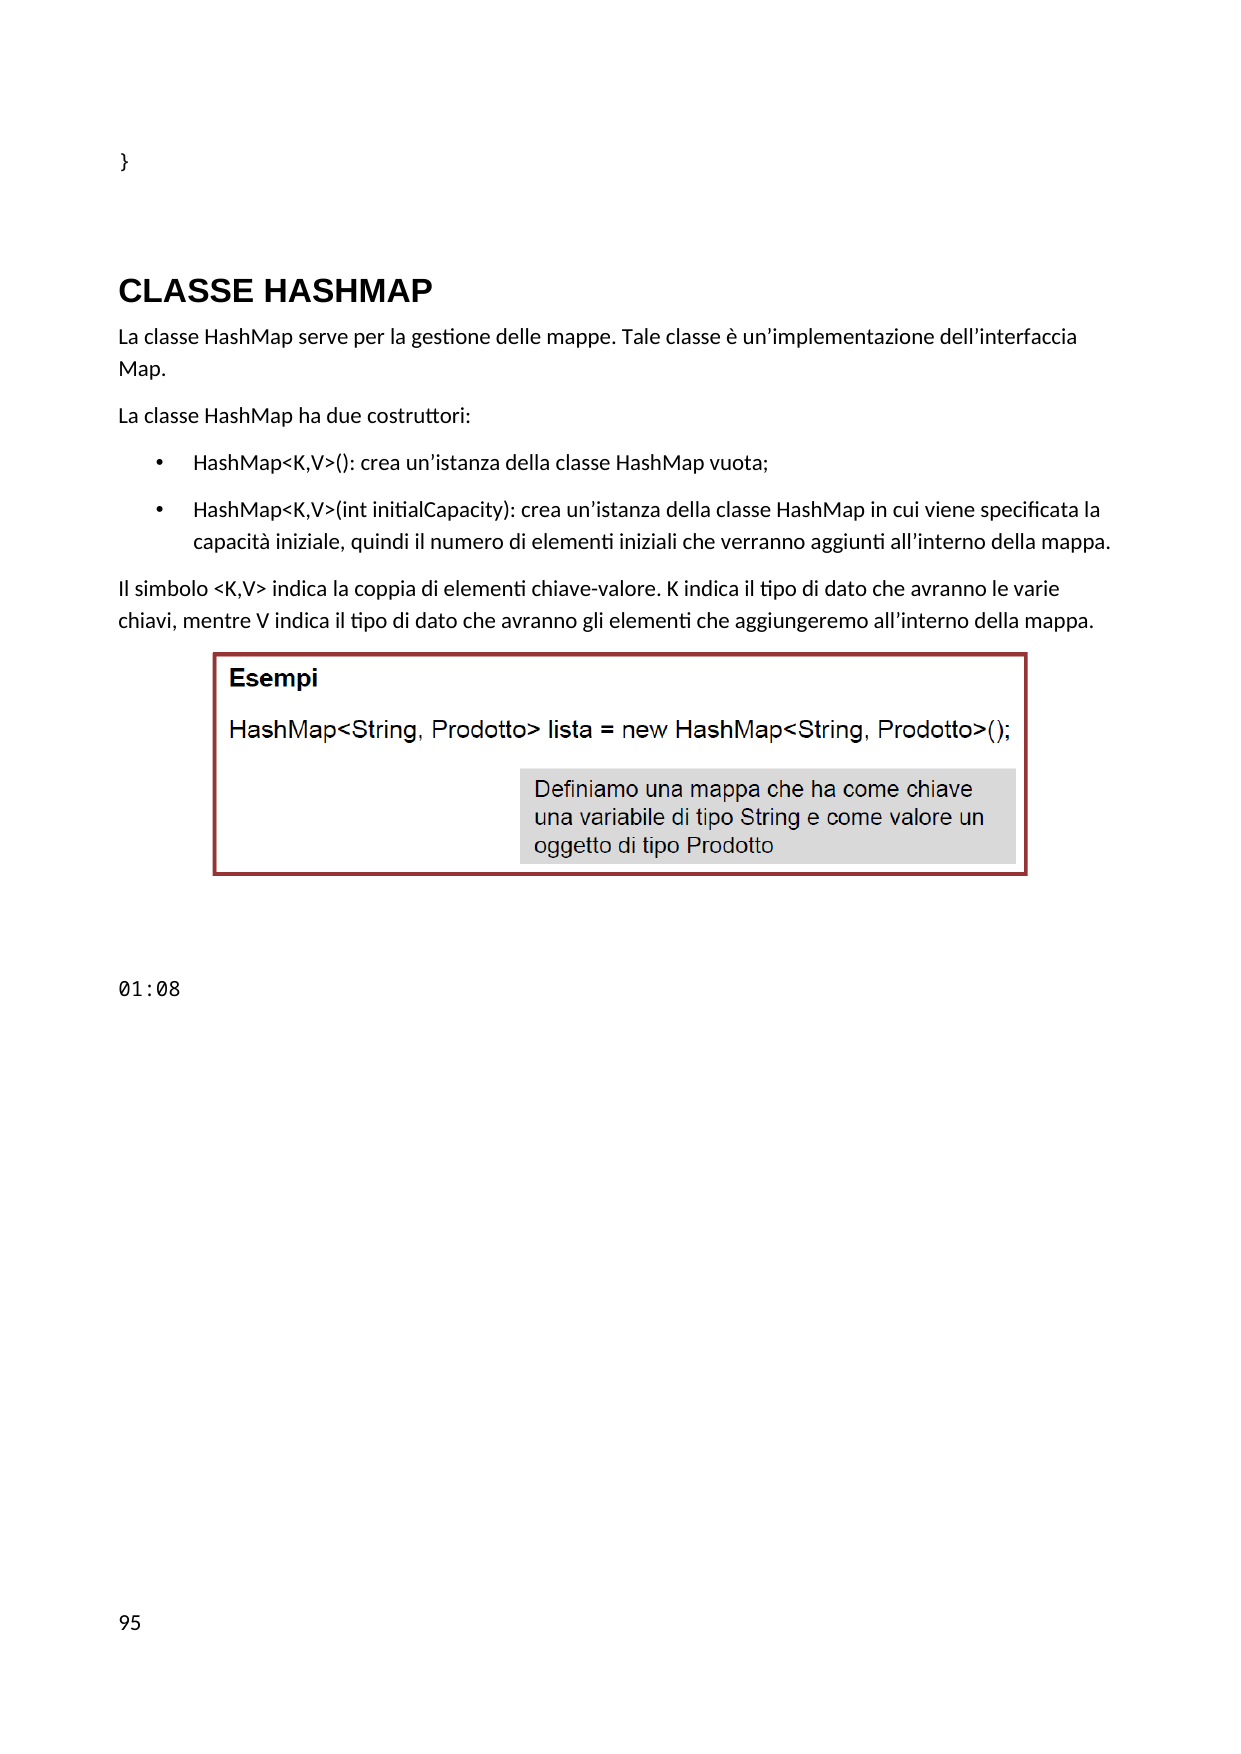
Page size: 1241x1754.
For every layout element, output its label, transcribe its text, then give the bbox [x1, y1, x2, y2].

text La classe HashMap ha due costruttori: [118, 401, 1122, 429]
subtitle CLASSE HASHMAP [118, 271, 1122, 310]
text La classe HashMap serve per la gestione delle mappe. Tale classe è un’implementazione dell’interfaccia Map. [118, 322, 1122, 382]
text 01:08 [118, 974, 1122, 1002]
text Il simbolo <K,V> indica la coppia di elementi chiave-valore. K indica il tipo di dato che avranno le varie chiavi, mentre V indica il tipo di dato che avranno gli elementi che aggiungeremo all’interno della mappa. [118, 574, 1122, 634]
text } [118, 118, 1122, 175]
list HashMap<K,V>(int initialCapacity): crea un’istanza della classe HashMap in cui viene specificata la capacità iniziale, quindi il numero di elementi iniziali che verranno aggiunti all’interno della mappa. [156, 495, 1122, 555]
list HashMap<K,V>(): crea un’istanza della classe HashMap vuota; [156, 448, 1122, 476]
picture [212, 652, 1028, 876]
